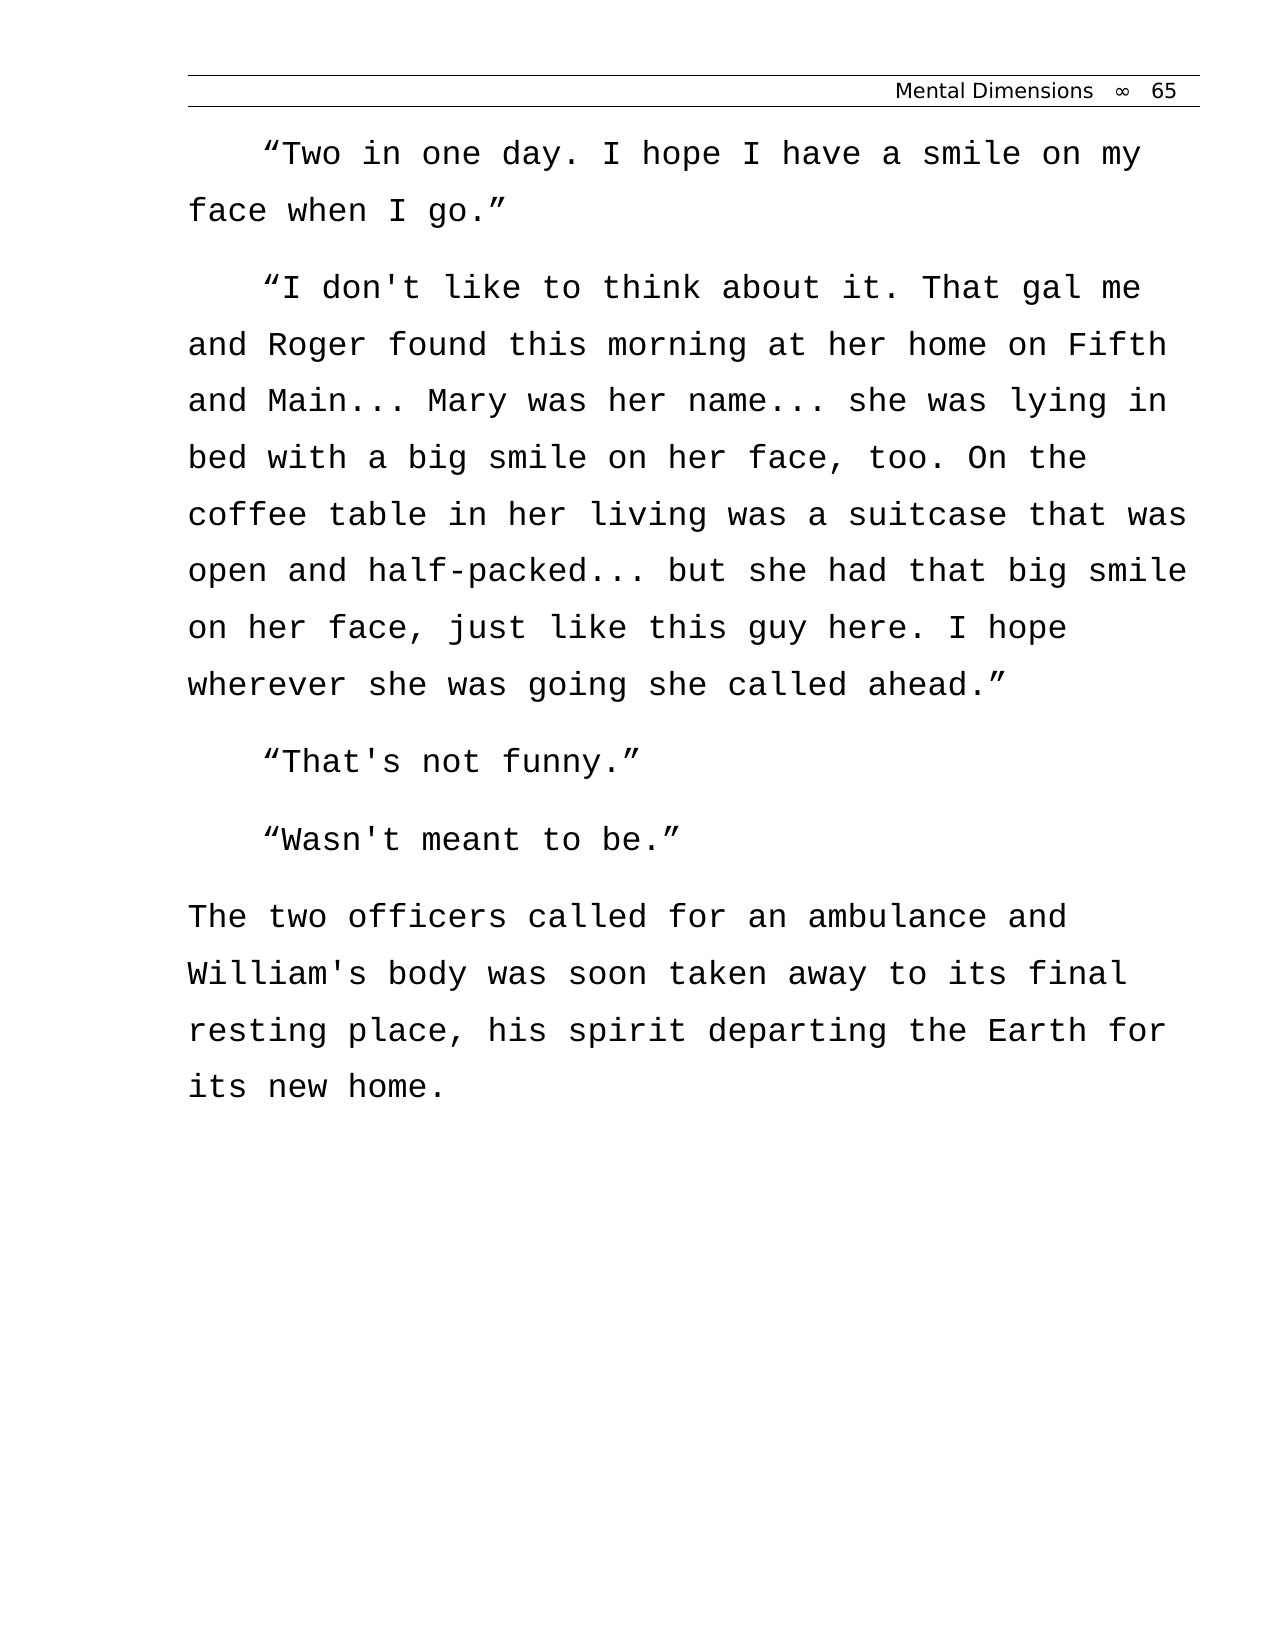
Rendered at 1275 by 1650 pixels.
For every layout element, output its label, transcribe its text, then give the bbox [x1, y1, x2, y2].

text “Wasn't meant to be.” [187, 822, 1200, 860]
text “That's not funny.” [187, 745, 1200, 783]
text “I don't like to think about it. That gal me and Roger found this morning at her home on Fifth and Main... Mary was her name... she was lying in bed with a big smile on her face, too. On the coffee table in her living was a suitcase that was open and half-packed... but she had that big smile on her face, just like this guy here. I hope wherever she was going she called ahead.” [187, 271, 1200, 705]
text The two officers called for an ambulance and William's body was soon taken away to its final resting place, his spirit departing the Earth for its new home. [187, 900, 1200, 1108]
text “Two in one day. I hope I have a smile on my face when I go.” [187, 137, 1200, 231]
